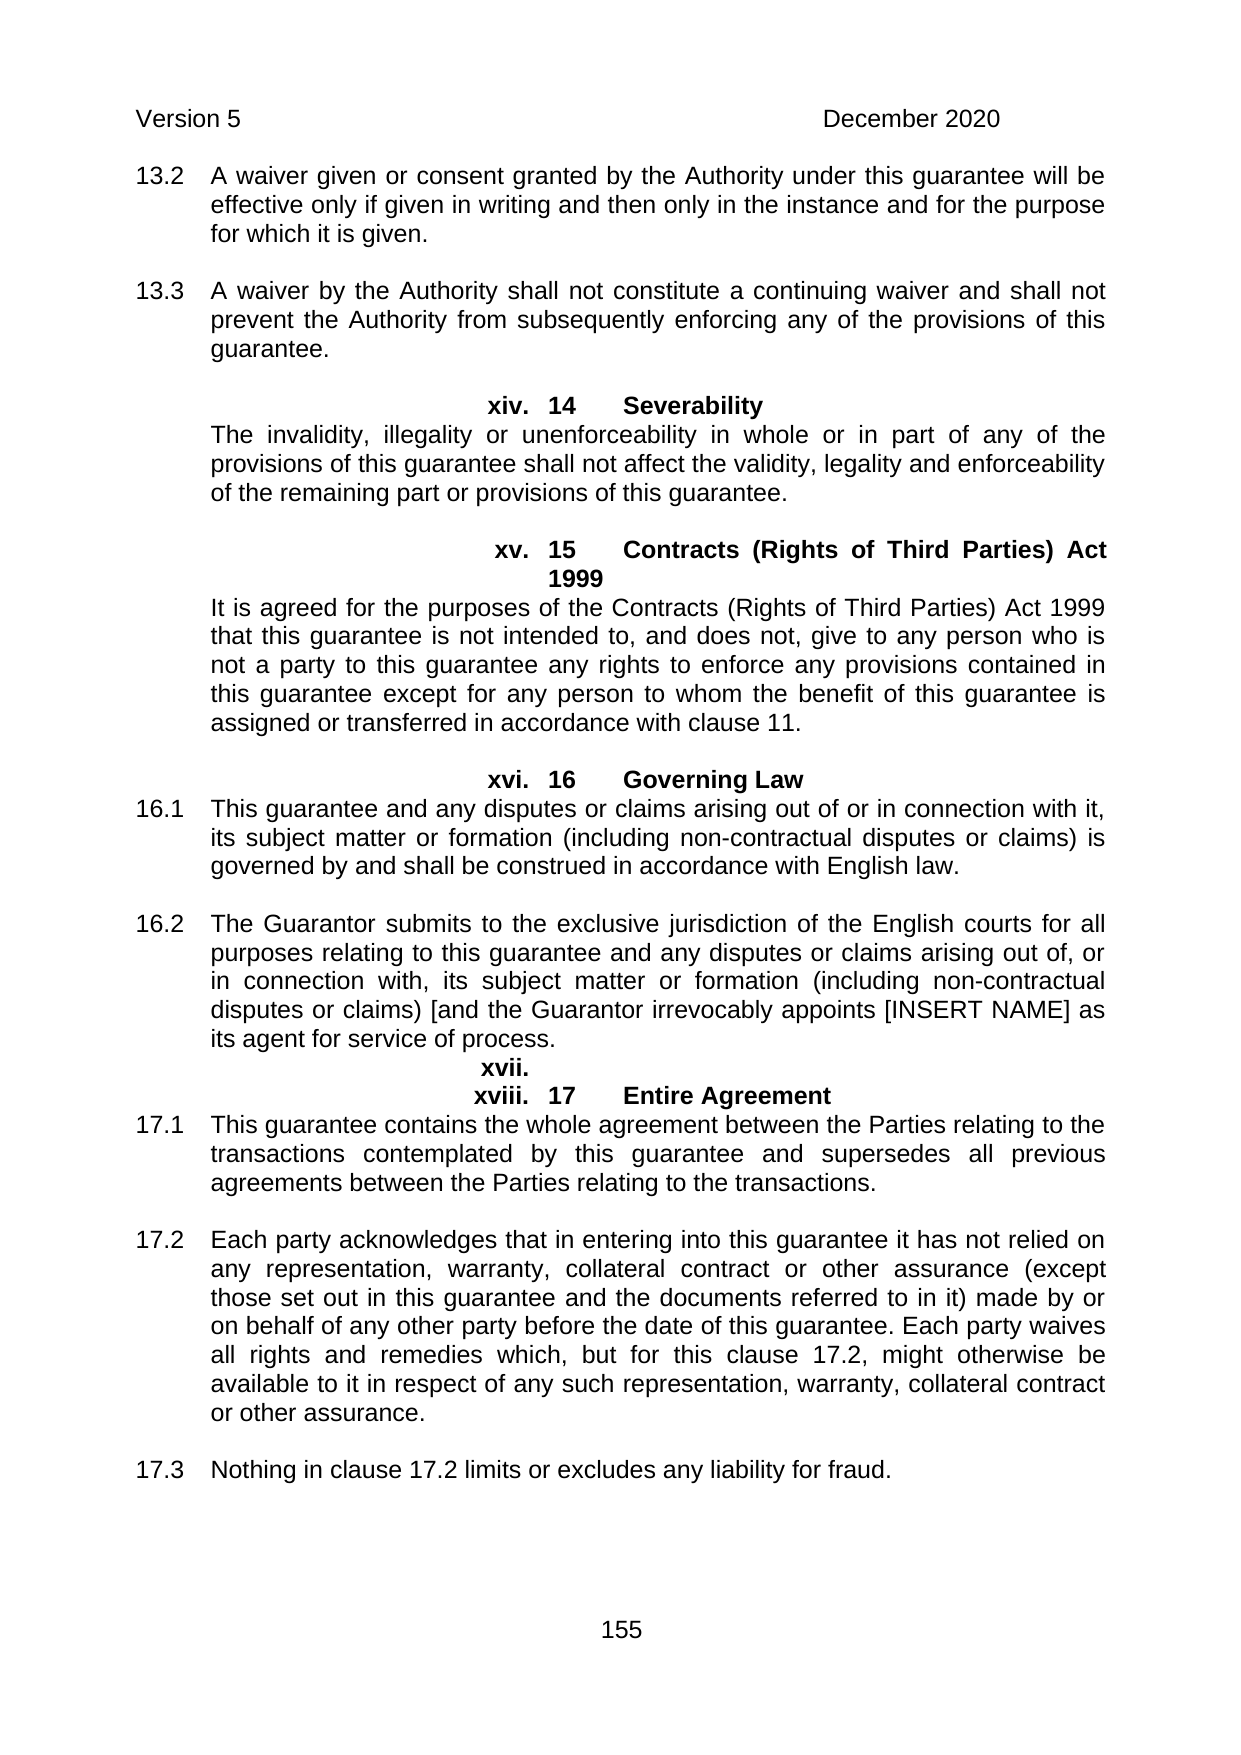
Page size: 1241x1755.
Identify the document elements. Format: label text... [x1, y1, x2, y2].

subtitle 15 Contracts (Rights of Third Parties) Act 1999 [529, 535, 1107, 592]
text 17.2 Each party acknowledges that in entering into this guarantee it has not relied on any representation, warranty, collateral contract or other assurance (except those set out in this guarantee and the documents referred to in it) made by or on behalf of any other party before the date of this guarantee. Each party waives all rights and remedies which, but for this clause 17.2, might otherwise be available to it in respect of any such representation, warranty, collateral contract or other assurance. [135, 1225, 1107, 1426]
text 13.2 A waiver given or consent granted by the Authority under this guarantee will be effective only if given in writing and then only in the instance and for the purpose for which it is given. [135, 161, 1107, 247]
text 17.3 Nothing in clause 17.2 limits or excludes any liability for fraud. [135, 1455, 1107, 1484]
text 16.2 The Guarantor submits to the exclusive jurisdiction of the English courts for all purposes relating to this guarantee and any disputes or claims arising out of, or in connection with, its subject matter or formation (including non-contractual disputes or claims) [and the Guarantor irrevocably appoints [INSERT NAME] as its agent for service of process. [135, 909, 1107, 1052]
subtitle 16 Governing Law [529, 765, 1107, 794]
text 13.3 A waiver by the Authority shall not constitute a continuing waiver and shall not prevent the Authority from subsequently enforcing any of the provisions of this guarantee. [135, 276, 1107, 362]
subtitle 14 Severability [529, 391, 1107, 420]
text 17.1 This guarantee contains the whole agreement between the Parties relating to the transactions contemplated by this guarantee and supersedes all previous agreements between the Parties relating to the transactions. [135, 1110, 1107, 1196]
subtitle 17 Entire Agreement [529, 1081, 1107, 1110]
text 16.1 This guarantee and any disputes or claims arising out of or in connection with it, its subject matter or formation (including non-contractual disputes or claims) is governed by and shall be construed in accordance with English law. [135, 794, 1107, 880]
text It is agreed for the purposes of the Contracts (Rights of Third Parties) Act 1999 that this guarantee is not intended to, and does not, give to any person who is not a party to this guarantee any rights to enforce any provisions contained in this guarantee except for any person to whom the benefit of this guarantee is assigned or transferred in accordance with clause 11. [135, 592, 1107, 736]
text The invalidity, illegality or unenforceability in whole or in part of any of the provisions of this guarantee shall not affect the validity, legality and enforceability of the remaining part or provisions of this guarantee. [135, 420, 1107, 506]
